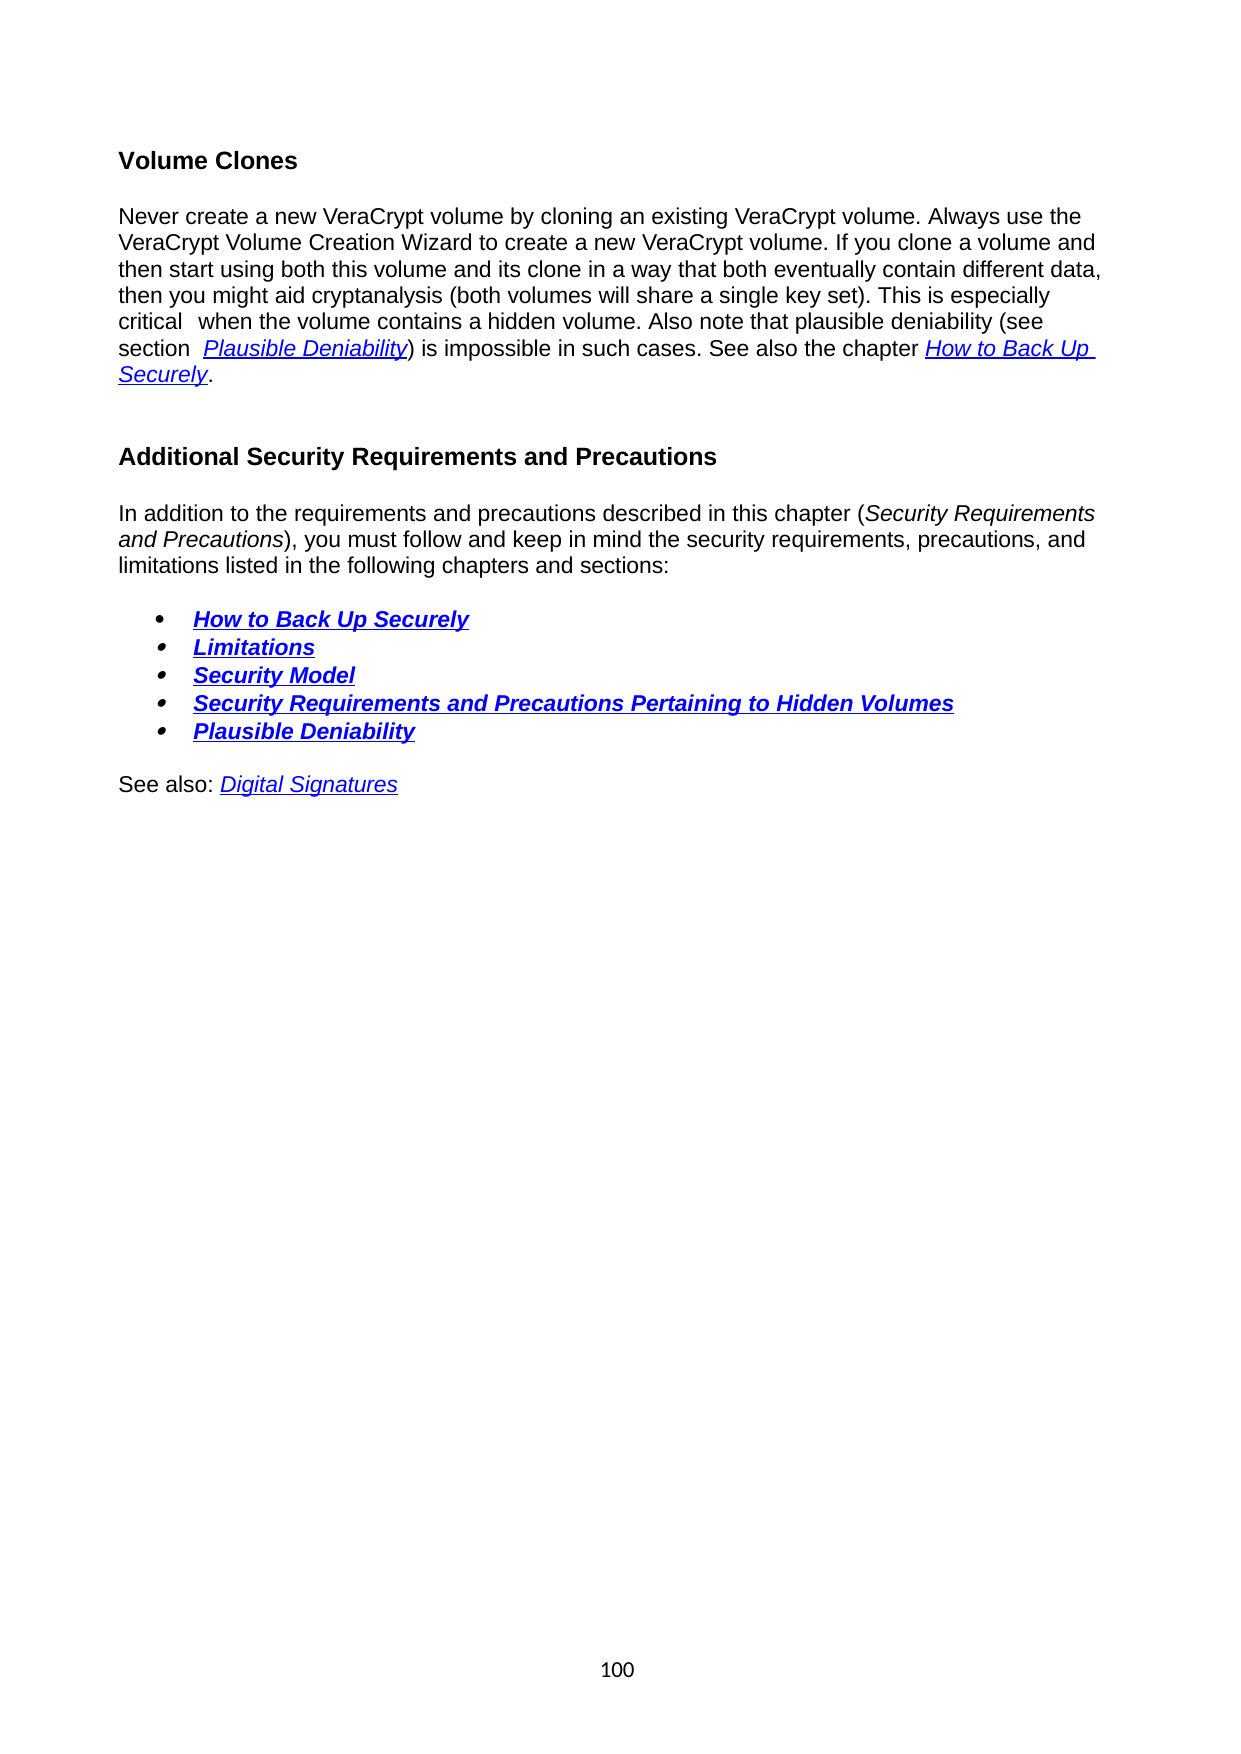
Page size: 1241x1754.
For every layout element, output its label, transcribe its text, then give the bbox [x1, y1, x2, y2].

list Security Model [156, 661, 1128, 689]
text In addition to the requirements and precautions described in this chapter (Security Requirements and Precautions), you must follow and keep in mind the security requirements, precautions, and limitations listed in the following chapters and sections: [118, 499, 1106, 578]
list Security Requirements and Precautions Pertaining to Hidden Volumes [156, 689, 1128, 717]
text Never create a new VeraCrypt volume by cloning an existing VeraCrypt volume. Always use the VeraCrypt Volume Creation Wizard to create a new VeraCrypt volume. If you clone a volume and then start using both this volume and its clone in a way that both eventually contain different data, then you might aid cryptanalysis (both volumes will share a single key set). This is especially critical when the volume contains a hidden volume. Also note that plausible deniability (see section Plausible Deniability) is impossible in such cases. See also the chapter How to Back Up Securely. [118, 203, 1115, 387]
list Plausible Deniability [156, 717, 1128, 745]
subtitle Volume Clones [118, 146, 1128, 174]
list Limitations [156, 633, 1128, 661]
subtitle Additional Security Requirements and Precautions [118, 442, 1128, 471]
subtitle How to Back Up Securely [156, 605, 1128, 633]
text See also: Digital Signatures [118, 771, 1128, 797]
